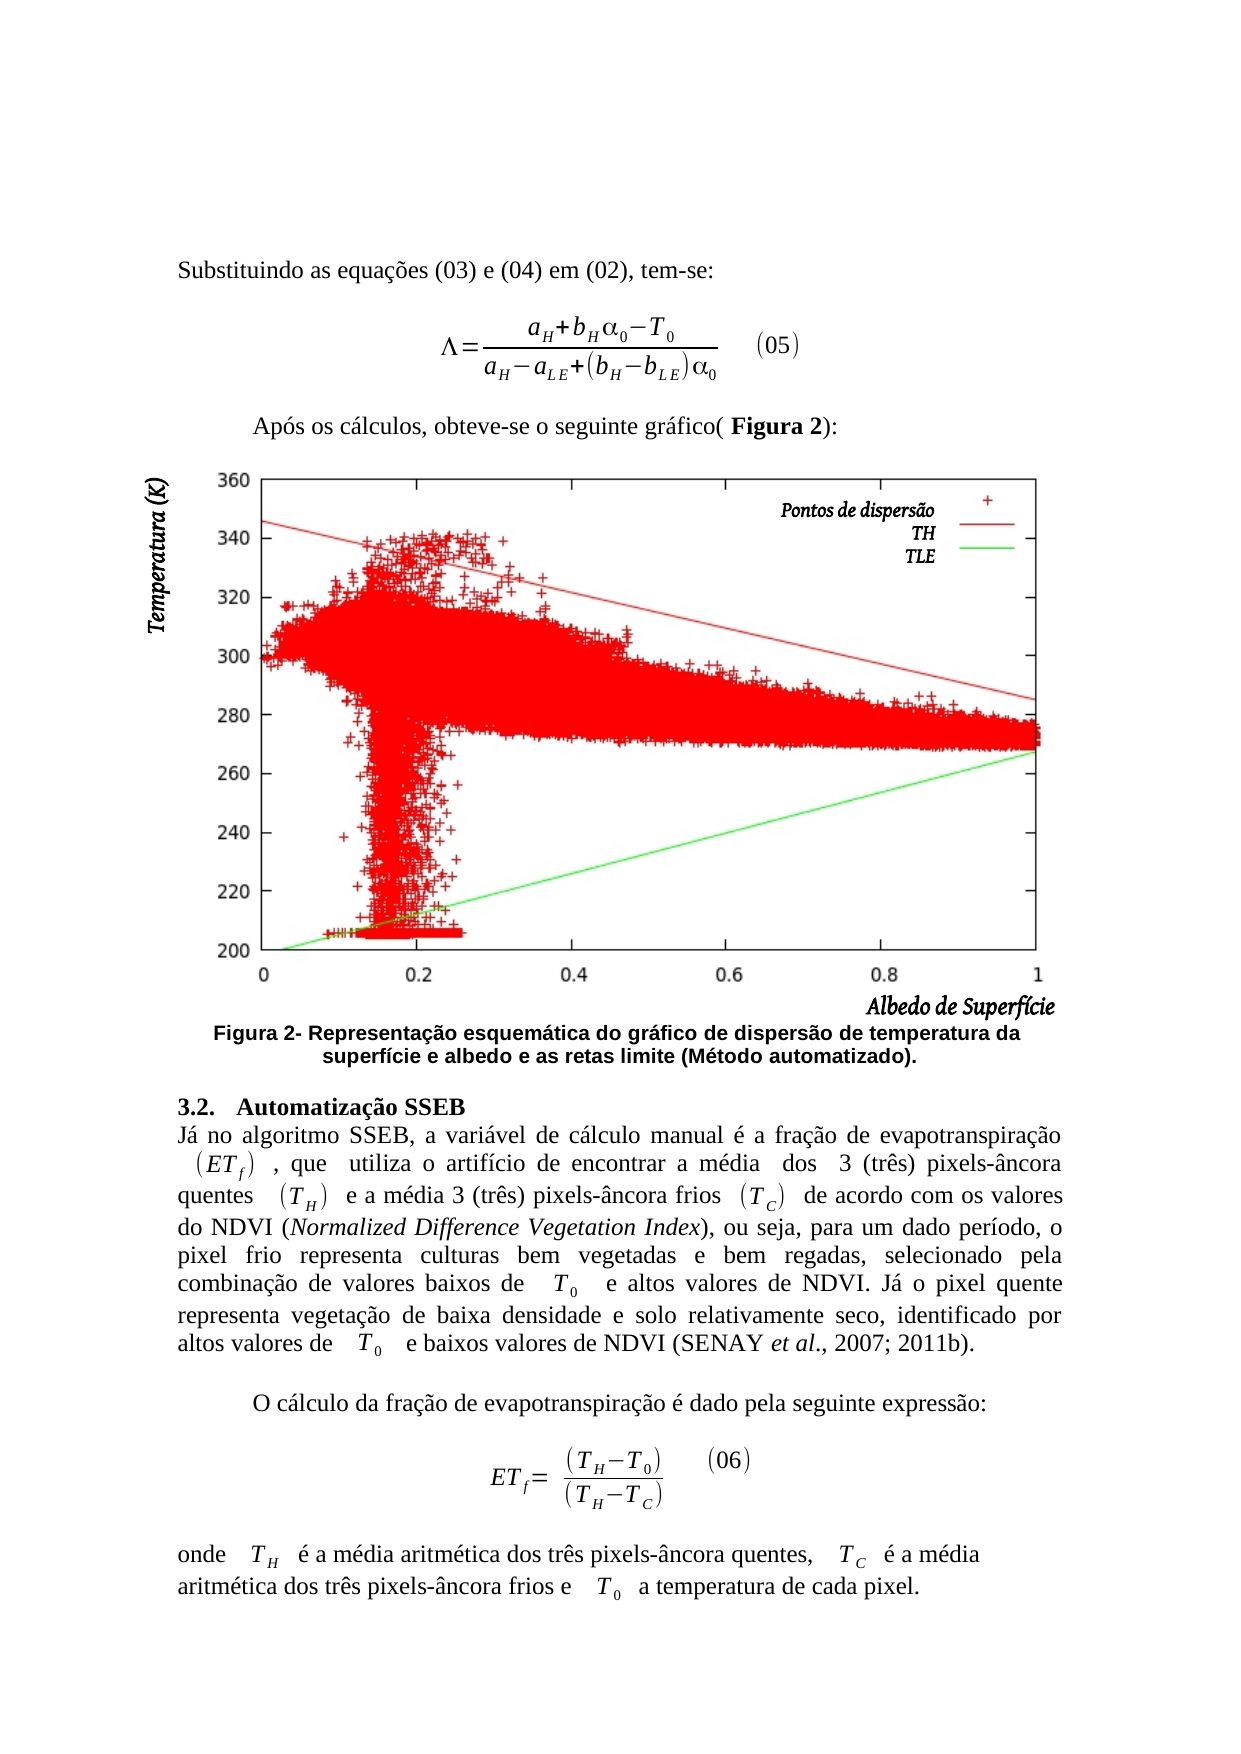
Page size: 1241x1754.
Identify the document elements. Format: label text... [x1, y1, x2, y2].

title Automatização SSEB [177, 1093, 1063, 1121]
text Substituindo as equações (03) e (04) em (02), tem-se: [177, 256, 1063, 284]
text Após os cálculos, obteve-se o seguinte gráfico( Figura 2): [177, 412, 1063, 440]
text O cálculo da fração de evapotranspiração é dado pela seguinte expressão: [177, 1388, 1063, 1416]
text onde é a média aritmética dos três pixels-âncora quentes, é a média aritmética dos três pixels-âncora frios e a temperatura de cada pixel. [177, 1540, 1063, 1604]
text superfície e albedo e as retas limite (Método automatizado). [177, 1044, 1063, 1068]
text Figura 2- Representação esquemática do gráfico de dispersão de temperatura da [177, 1021, 1063, 1044]
text Já no algoritmo SSEB, a variável de cálculo manual é a fração de evapotranspiração , que utiliza o artifício de encontrar a média dos 3 (três) pixels-âncora quentes e a média 3 (três) pixels-âncora friosde acordo com os valores do NDVI (Normalized Difference Vegetation Index), ou seja, para um dado período, o pixel frio representa culturas bem vegetadas e bem regadas, selecionado pela combinação de valores baixos de e altos valores de NDVI. Já o pixel quente representa vegetação de baixa densidade e solo relativamente seco, identificado por altos valores de e baixos valores de NDVI (SENAY et al., 2007; 2011b). [177, 1121, 1063, 1360]
picture [195, 459, 1060, 993]
